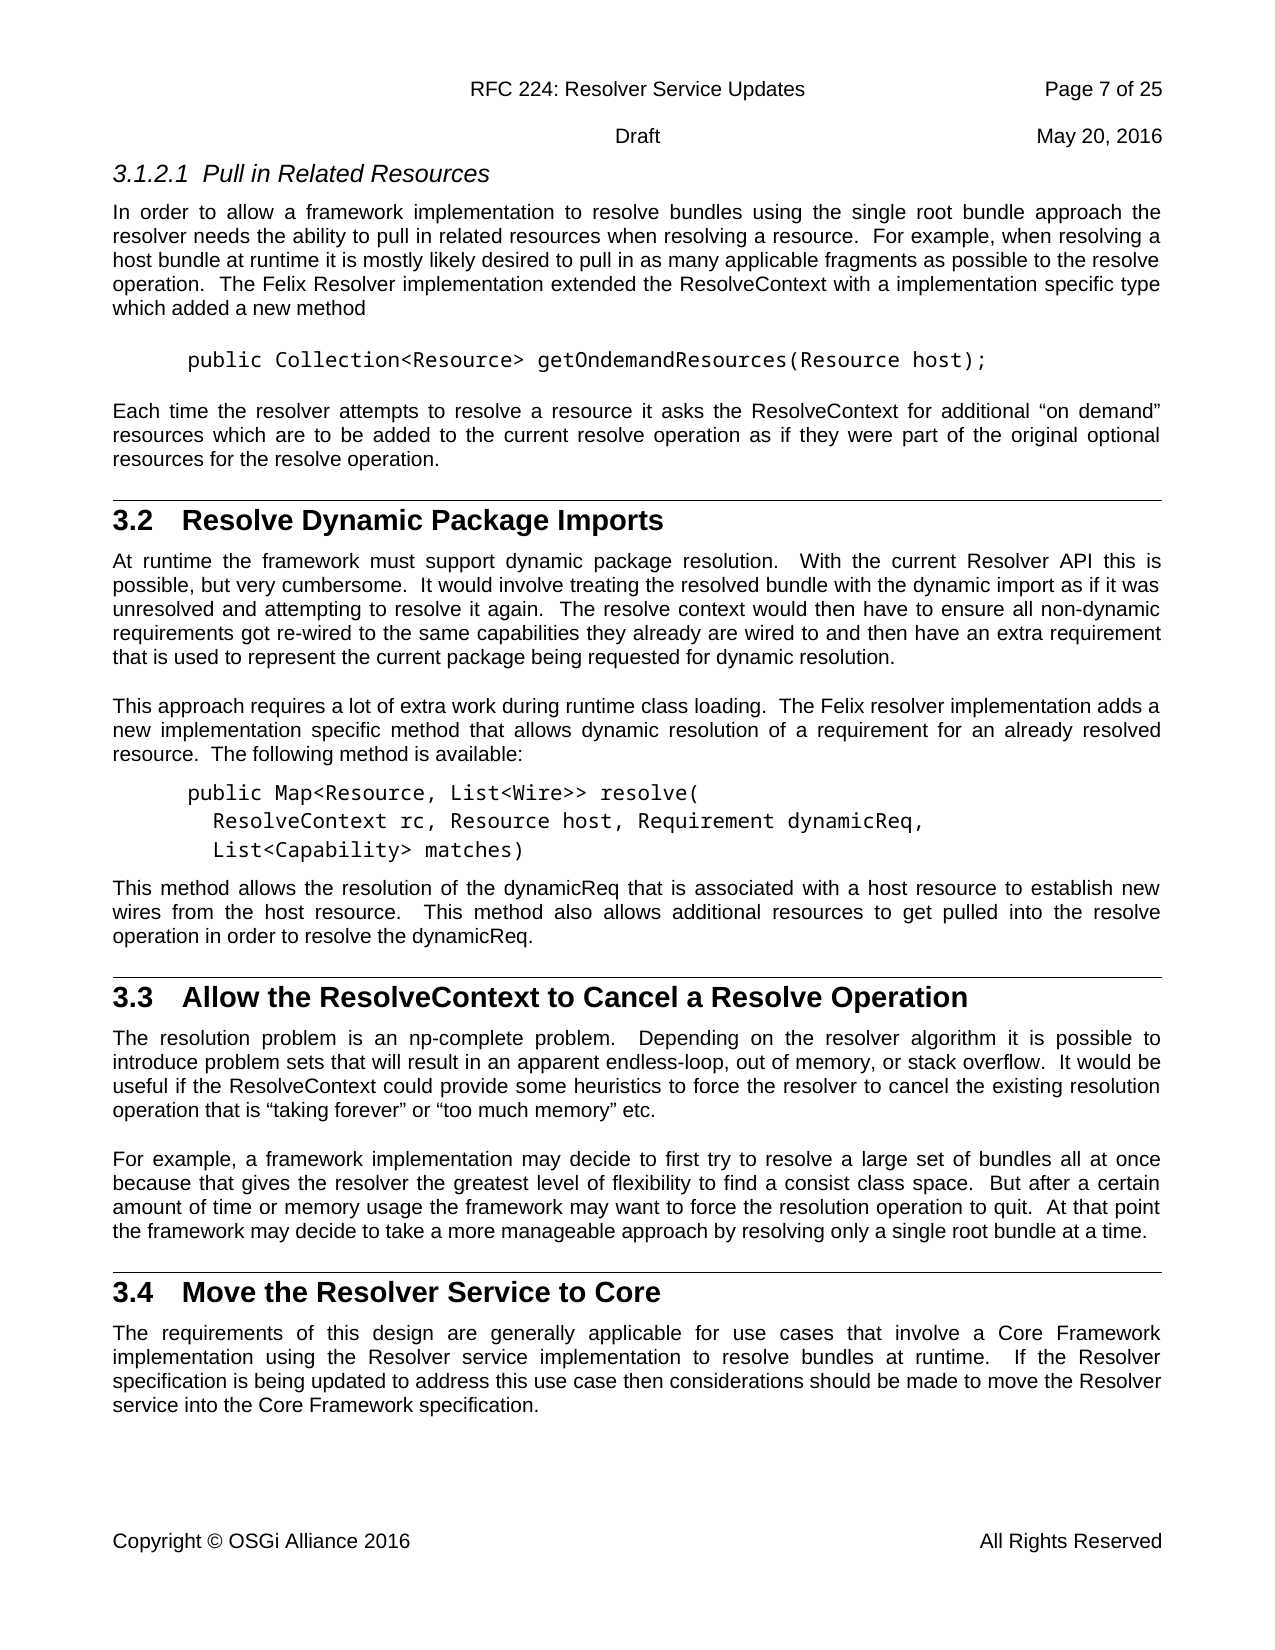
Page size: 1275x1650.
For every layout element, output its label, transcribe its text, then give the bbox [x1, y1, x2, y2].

text public Collection<Resource> getOndemandResources(Resource host); [187, 345, 1162, 373]
text In order to allow a framework implementation to resolve bundles using the single root bundle approach the resolver needs the ability to pull in related resources when resolving a resource. For example, when resolving a host bundle at runtime it is mostly likely desired to pull in as many applicable fragments as possible to the resolve operation. The Felix Resolver implementation extended the ResolveContext with a implementation specific type which added a new method [112, 200, 1162, 320]
subtitle Move the Resolver Service to Core [112, 1273, 1162, 1308]
text For example, a framework implementation may decide to first try to resolve a large set of bundles all at once because that gives the resolver the greatest level of flexibility to find a consist class space. But after a certain amount of time or memory usage the framework may want to force the resolution operation to quit. At that point the framework may decide to take a more manageable approach by resolving only a single root bundle at a time. [112, 1147, 1162, 1242]
text The requirements of this design are generally applicable for use cases that involve a Core Framework implementation using the Resolver service implementation to resolve bundles at runtime. If the Resolver specification is being updated to address this use case then considerations should be made to move the Resolver service into the Core Framework specification. [112, 1321, 1162, 1417]
subtitle Pull in Related Resources [112, 159, 1162, 188]
subtitle Allow the ResolveContext to Cancel a Resolve Operation [112, 978, 1162, 1013]
text This approach requires a lot of extra work during runtime class loading. The Felix resolver implementation adds a new implementation specific method that allows dynamic resolution of a requirement for an already resolved resource. The following method is available: [112, 693, 1162, 765]
text ResolveContext rc, Resource host, Requirement dynamicReq, [187, 806, 1162, 835]
text At runtime the framework must support dynamic package resolution. With the current Resolver API this is possible, but very cumbersome. It would involve treating the resolved bundle with the dynamic import as if it was unresolved and attempting to resolve it again. The resolve context would then have to ensure all non-dynamic requirements got re-wired to the same capabilities they already are wired to and then have an extra requirement that is used to represent the current package being requested for dynamic resolution. [112, 549, 1162, 668]
text List<Capability> matches) [187, 835, 1162, 863]
text This method allows the resolution of the dynamicReq that is associated with a host resource to establish new wires from the host resource. This method also allows additional resources to get pulled into the resolve operation in order to resolve the dynamicReq. [112, 876, 1162, 947]
text The resolution problem is an np-complete problem. Depending on the resolver algorithm it is possible to introduce problem sets that will result in an apparent endless-loop, out of memory, or stack overflow. It would be useful if the ResolveContext could provide some heuristics to force the resolver to cancel the existing resolution operation that is “taking forever” or “too much memory” etc. [112, 1026, 1162, 1122]
subtitle Resolve Dynamic Package Imports [112, 501, 1162, 536]
text Each time the resolver attempts to resolve a resource it asks the ResolveContext for additional “on demand” resources which are to be added to the current resolve operation as if they were part of the original optional resources for the resolve operation. [112, 398, 1162, 470]
text public Map<Resource, List<Wire>> resolve( [187, 778, 1162, 806]
